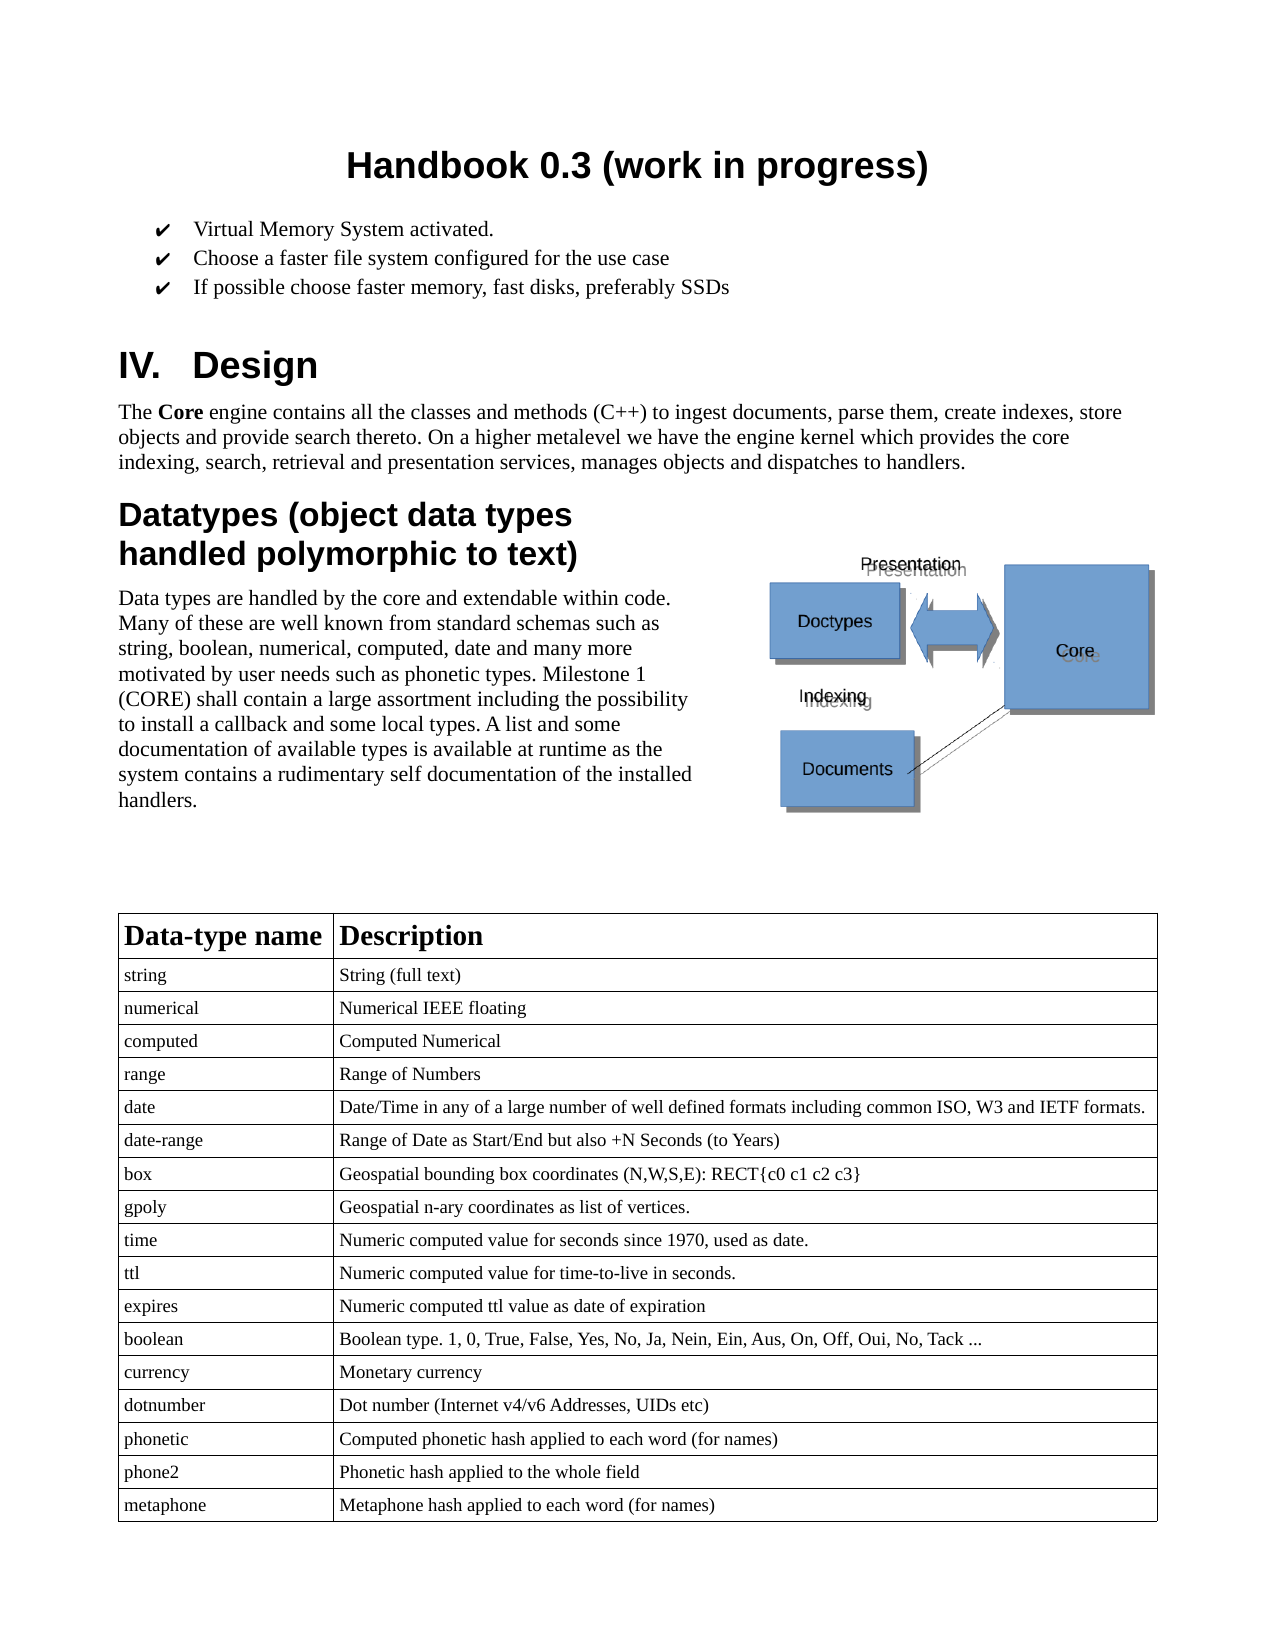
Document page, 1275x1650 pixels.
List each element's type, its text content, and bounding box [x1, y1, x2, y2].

table_cell gpoly [119, 1191, 333, 1223]
table_cell range [119, 1058, 333, 1090]
subtitle Datatypes (object data types handled polymorphic to text) [118, 495, 1157, 572]
table_cell Computed phonetic hash applied to each word (for names) [334, 1423, 1157, 1455]
table_cell Geospatial bounding box coordinates (N,W,S,E): RECT{c0 c1 c2 c3} [334, 1158, 1157, 1190]
table_cell Date/Time in any of a large number of well defined formats including common ISO, W3 and IETF formats. [334, 1091, 1157, 1123]
table_cell date [119, 1091, 333, 1123]
picture [698, 507, 1215, 871]
table_cell dotnumber [119, 1390, 333, 1422]
text Data types are handled by the core and extendable within code. Many of these are well known from standard schemas such as string, boolean, numerical, computed, date and many more motivated by user needs such as phonetic types. Milestone 1 (CORE) shall contain a large assortment including the possibility to install a callback and some local types. A list and some documentation of available types is available at runtime as the system contains a rudimentary self documentation of the installed handlers. [118, 585, 698, 812]
table_cell currency [119, 1356, 333, 1388]
text The Core engine contains all the classes and methods (C++) to ingest documents, parse them, create indexes, store objects and provide search thereto. On a higher metalevel we have the engine kernel which provides the core indexing, search, retrieval and presentation services, manages objects and dispatches to handlers. [118, 399, 1157, 474]
table_cell Phonetic hash applied to the whole field [334, 1456, 1157, 1488]
table_cell Numeric computed ttl value as date of expiration [334, 1290, 1157, 1322]
table_cell boolean [119, 1323, 333, 1355]
table_cell Boolean type. 1, 0, True, False, Yes, No, Ja, Nein, Ein, Aus, On, Off, Oui, No, Tack ... [334, 1323, 1157, 1355]
table_cell Metaphone hash applied to each word (for names) [334, 1489, 1157, 1521]
table_cell Range of Date as Start/End but also +N Seconds (to Years) [334, 1125, 1157, 1157]
table_header Data-type name [119, 914, 333, 958]
list Choose a faster file system configured for the use case [156, 245, 1157, 270]
table_cell numerical [119, 992, 333, 1024]
table_cell phonetic [119, 1423, 333, 1455]
table_cell string [119, 959, 333, 991]
table_cell Range of Numbers [334, 1058, 1157, 1090]
table_header Description [334, 914, 1157, 958]
table_cell Dot number (Internet v4/v6 Addresses, UIDs etc) [334, 1390, 1157, 1422]
list If possible choose faster memory, fast disks, preferably SSDs [156, 274, 1157, 299]
table_cell ttl [119, 1257, 333, 1289]
table_cell computed [119, 1025, 333, 1057]
table_cell box [119, 1158, 333, 1190]
table_cell Numerical IEEE floating [334, 992, 1157, 1024]
table_cell Numeric computed value for seconds since 1970, used as date. [334, 1224, 1157, 1256]
table_cell String (full text) [334, 959, 1157, 991]
table_cell time [119, 1224, 333, 1256]
list Virtual Memory System activated. [156, 216, 1157, 241]
table_cell Numeric computed value for time-to-live in seconds. [334, 1257, 1157, 1289]
table_cell metaphone [119, 1489, 333, 1521]
table_cell date-range [119, 1125, 333, 1157]
subtitle Design [118, 343, 1157, 386]
table_cell Geospatial n-ary coordinates as list of vertices. [334, 1191, 1157, 1223]
table_cell expires [119, 1290, 333, 1322]
table_cell phone2 [119, 1456, 333, 1488]
table_cell Monetary currency [334, 1356, 1157, 1388]
table_cell Computed Numerical [334, 1025, 1157, 1057]
